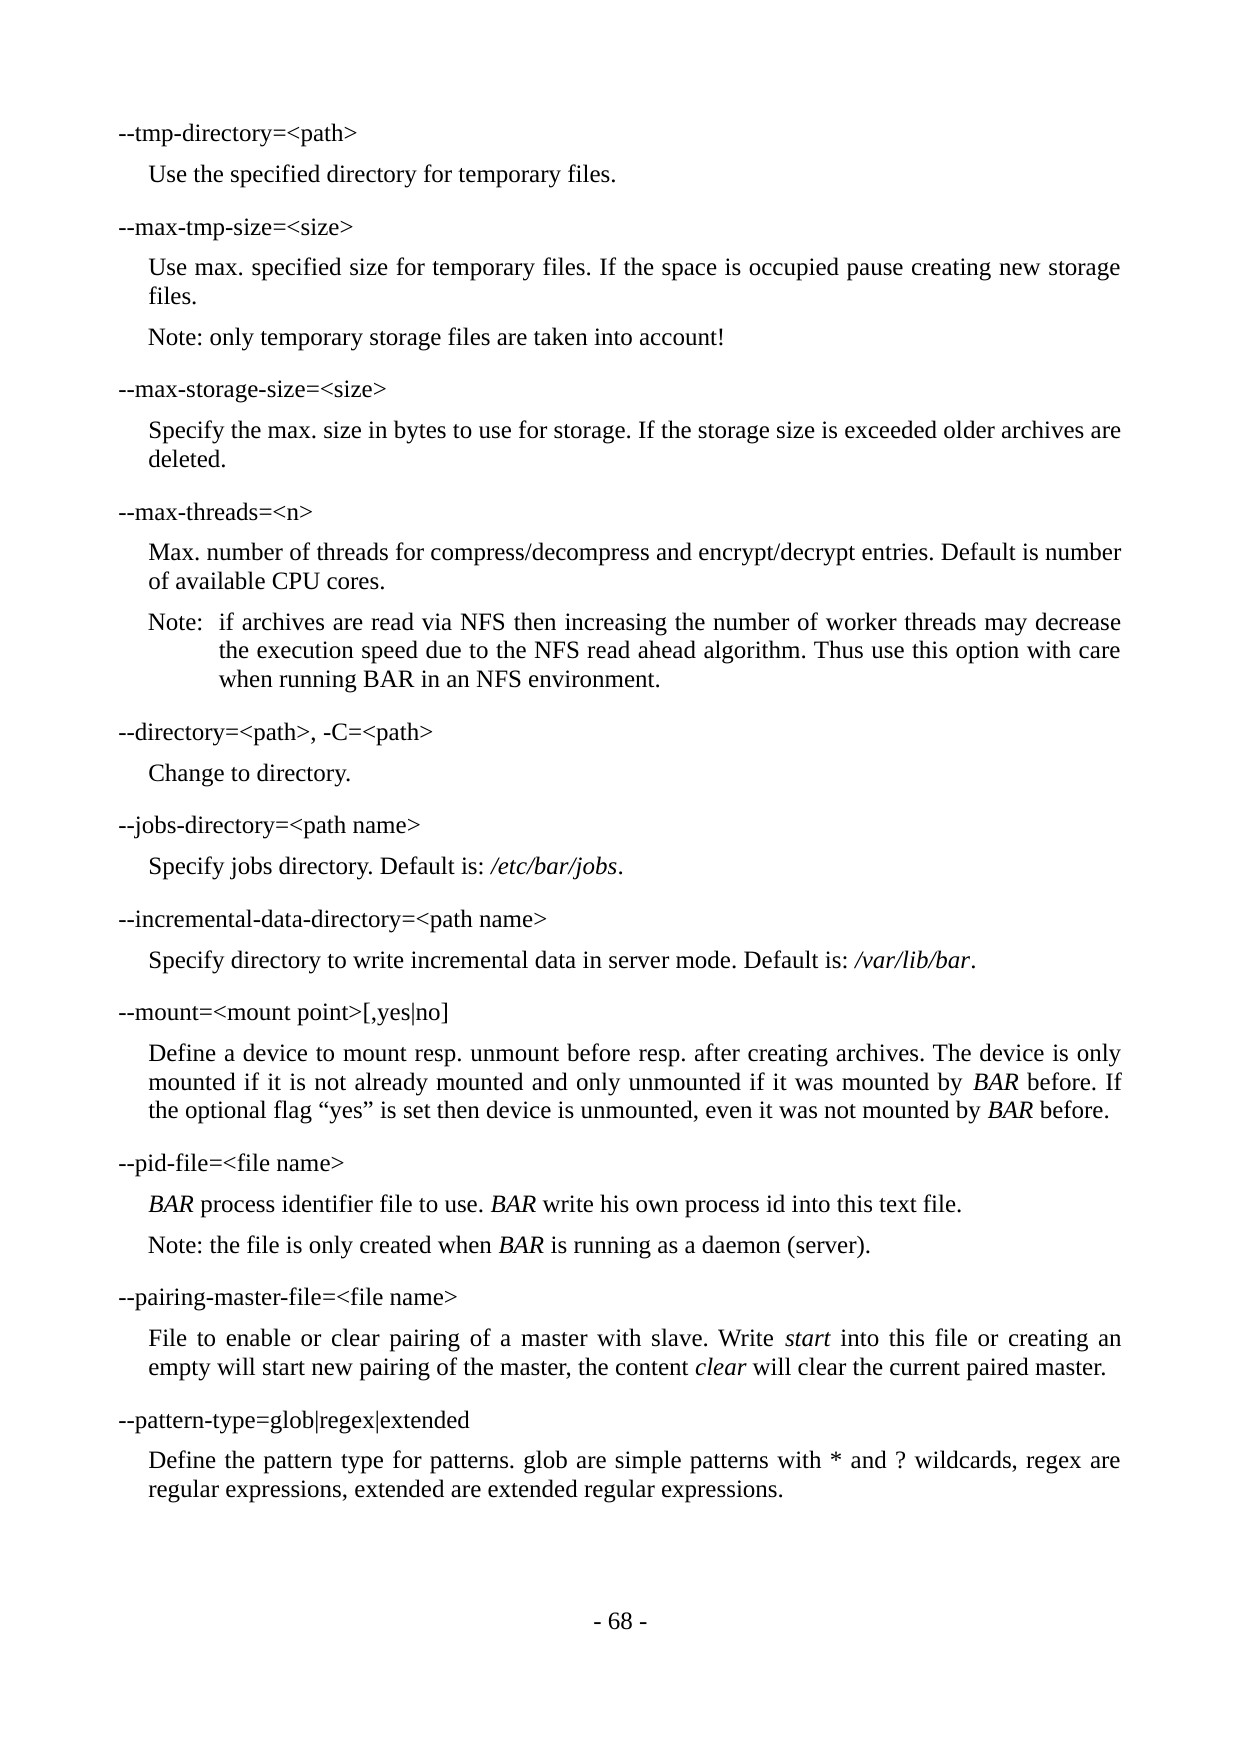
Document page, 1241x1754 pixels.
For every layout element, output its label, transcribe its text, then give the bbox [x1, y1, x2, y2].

title --max-threads=<n> [118, 497, 1122, 525]
title --incremental-data-directory=<path name> [118, 904, 1122, 933]
text Define a device to mount resp. unmount before resp. after creating archives. The device is only mounted if it is not already mounted and only unmounted if it was mounted by BAR before. If the optional flag “yes” is set then device is unmounted, even it was not mounted by BAR before. [148, 1038, 1122, 1124]
text Note: only temporary storage files are taken into account! [148, 322, 1122, 351]
title --tmp-directory=<path> [118, 118, 1122, 147]
text Note: the file is only created when BAR is running as a daemon (server). [148, 1230, 1122, 1258]
text Note: if archives are read via NFS then increasing the number of worker threads may decrease the execution speed due to the NFS read ahead algorithm. Thus use this option with care when running BAR in an NFS environment. [148, 607, 1122, 693]
title --mount=<mount point>[,yes|no] [118, 997, 1122, 1026]
title --directory=<path>, -C=<path> [118, 717, 1122, 746]
text Change to directory. [148, 758, 1122, 787]
text Use max. specified size for temporary files. If the space is occupied pause creating new storage files. [148, 252, 1122, 310]
title --pid-file=<file name> [118, 1148, 1122, 1177]
title --pattern-type=glob|regex|extended [118, 1405, 1122, 1433]
text File to enable or clear pairing of a master with slave. Write start into this file or creating an empty will start new pairing of the master, the content clear will clear the current paired master. [148, 1323, 1122, 1381]
title --jobs-directory=<path name> [118, 811, 1122, 839]
title --pairing-master-file=<file name> [118, 1282, 1122, 1311]
text Specify the max. size in bytes to use for storage. If the storage size is exceeded older archives are deleted. [148, 415, 1122, 473]
title --max-storage-size=<size> [118, 374, 1122, 403]
text Max. number of threads for compress/decompress and encrypt/decrypt entries. Default is number of available CPU cores. [148, 537, 1122, 595]
text Define the pattern type for patterns. glob are simple patterns with * and ? wildcards, regex are regular expressions, extended are extended regular expressions. [148, 1445, 1122, 1503]
text Specify directory to write incremental data in server mode. Default is: /var/lib/bar. [148, 945, 1122, 973]
text Use the specified directory for temporary files. [148, 159, 1122, 188]
text Specify jobs directory. Default is: /etc/bar/jobs. [148, 851, 1122, 880]
title --max-tmp-size=<size> [118, 212, 1122, 240]
text BAR process identifier file to use. BAR write his own process id into this text file. [148, 1189, 1122, 1218]
